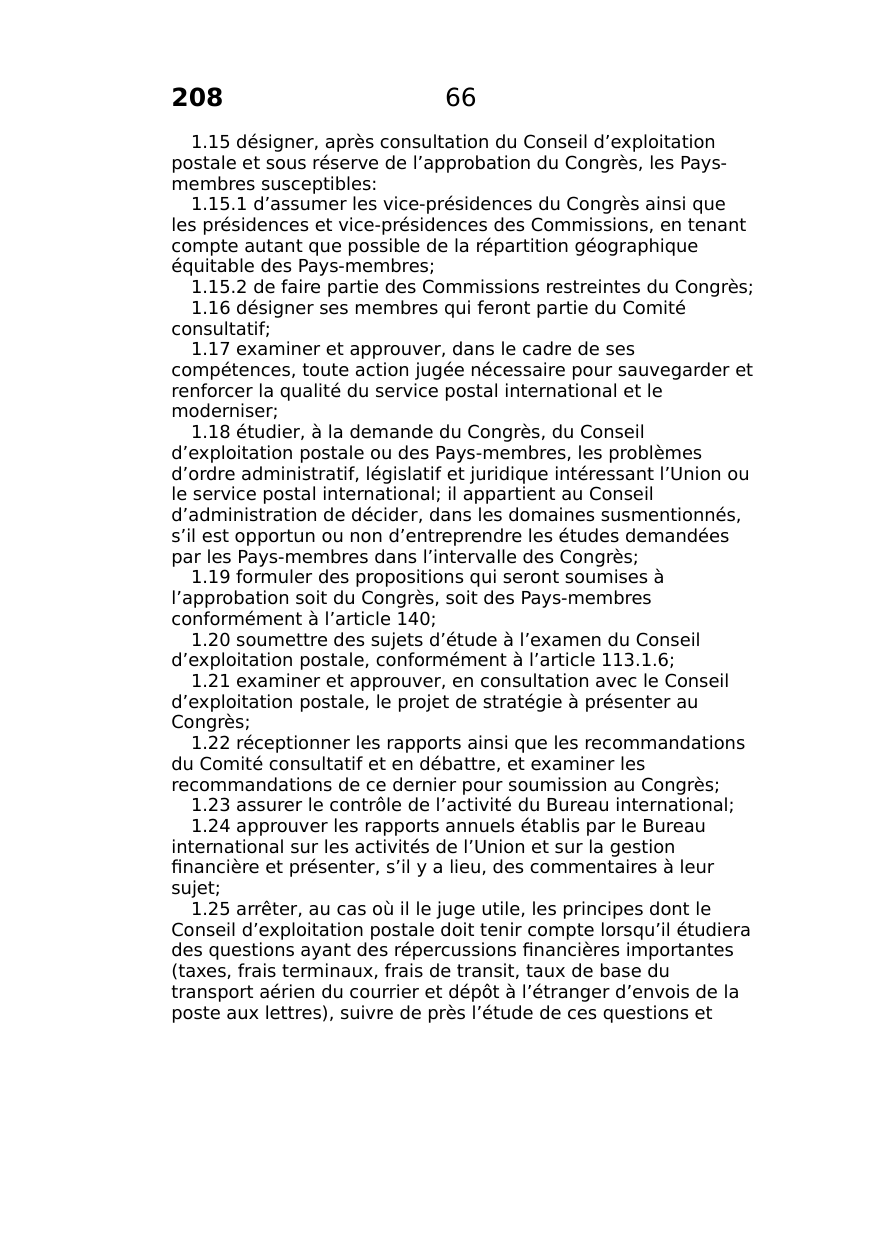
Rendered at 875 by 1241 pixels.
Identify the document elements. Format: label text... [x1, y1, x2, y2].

text 1.18 étudier, à la demande du Congrès, du Conseil d’exploitation postale ou des Pays-membres, les problèmes d’ordre administratif, législatif et juridique intéressant l’Union ou le service postal international; il appartient au Conseil d’administration de décider, dans les domaines susmentionnés, s’il est opportun ou non d’entreprendre les études demandées par les Pays-membres dans l’intervalle des Congrès; [171, 422, 756, 567]
text 1.17 examiner et approuver, dans le cadre de ses compétences, toute action jugée nécessaire pour sauvegarder et renforcer la qualité du service postal international et le moderniser; [171, 339, 756, 422]
text 1.21 examiner et approuver, en consultation avec le Conseil d’exploitation postale, le projet de stratégie à présenter au Congrès; [171, 671, 756, 733]
text 1.23 assurer le contrôle de l’activité du Bureau international; [171, 795, 756, 816]
text 1.15.1 d’assumer les vice-présidences du Congrès ainsi que les présidences et vice-présidences des Commissions, en tenant compte autant que possible de la répartition géographique équitable des Pays-membres; [171, 194, 756, 277]
text 1.15.2 de faire partie des Commissions restreintes du Congrès; [171, 277, 756, 298]
text 1.15 désigner, après consultation du Conseil d’exploitation postale et sous réserve de l’approbation du Congrès, les Pays-membres susceptibles: [171, 132, 756, 194]
text 1.24 approuver les rapports annuels établis par le Bureau international sur les activités de l’Union et sur la gestion financière et présenter, s’il y a lieu, des commentaires à leur sujet; [171, 816, 756, 899]
text 1.19 formuler des propositions qui seront soumises à l’approbation soit du Congrès, soit des Pays-membres conformément à l’article 140; [171, 567, 756, 629]
text 1.22 réceptionner les rapports ainsi que les recommandations du Comité consultatif et en débattre, et examiner les recommandations de ce dernier pour soumission au Congrès; [171, 733, 756, 795]
text 1.25 arrêter, au cas où il le juge utile, les principes dont le Conseil d’exploitation postale doit tenir compte lorsqu’il étudiera des questions ayant des répercussions financières importantes (taxes, frais terminaux, frais de transit, taux de base du transport aérien du courrier et dépôt à l’étranger d’envois de la poste aux lettres), suivre de près l’étude de ces questions et [171, 899, 756, 1023]
text 1.16 désigner ses membres qui feront partie du Comité consultatif; [171, 298, 756, 339]
text 1.20 soumettre des sujets d’étude à l’examen du Conseil d’exploitation postale, conformément à l’article 113.1.6; [171, 629, 756, 671]
